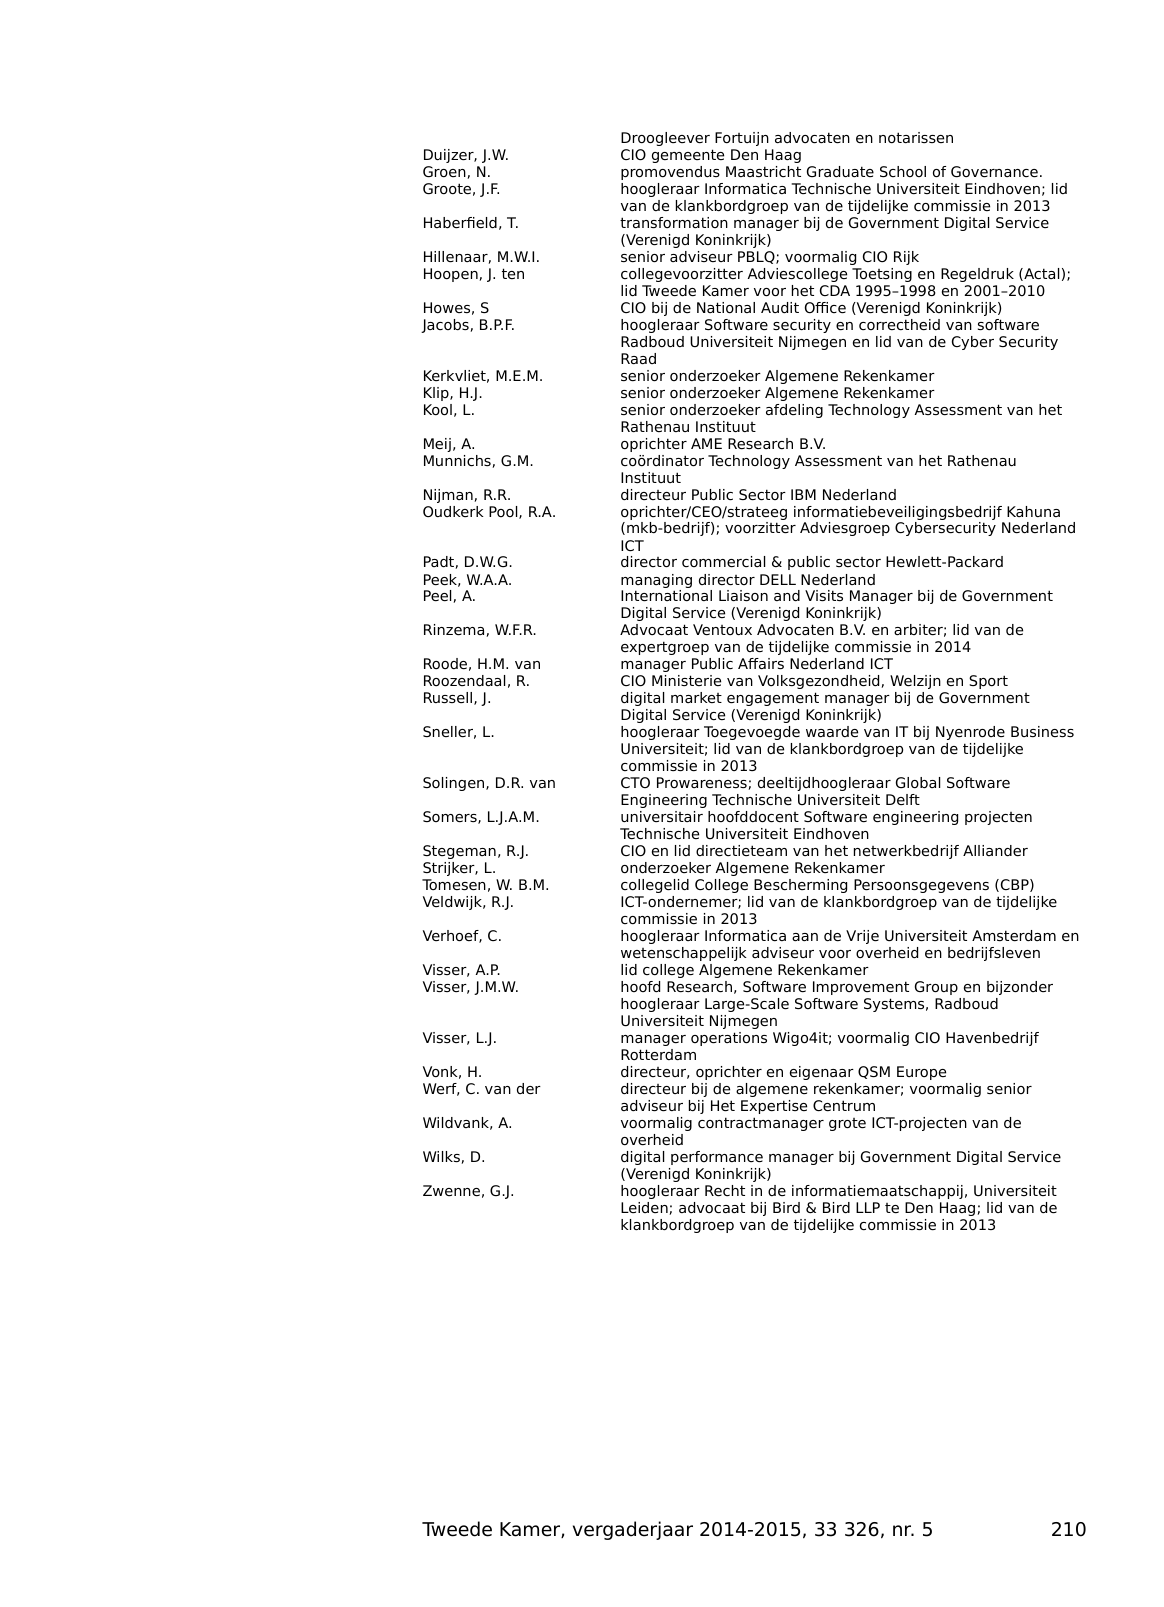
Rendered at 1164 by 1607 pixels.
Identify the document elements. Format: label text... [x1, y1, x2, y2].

table_cell Peek, W.A.A. [422, 571, 614, 588]
table_cell Nijman, R.R. [422, 486, 614, 503]
table_cell CIO Ministerie van Volksgezondheid, Welzijn en Sport [614, 673, 1087, 690]
table_cell International Liaison and Visits Manager bij de Government Digital Service (Verenigd Koninkrijk) [614, 588, 1087, 622]
table_cell director commercial & public sector Hewlett-Packard [614, 554, 1087, 571]
table_cell hoofd Research, Software Improvement Group en bijzonder hoogleraar Large-Scale Software Systems, Radboud Universiteit Nijmegen [614, 979, 1087, 1030]
table_cell managing director DELL Nederland [614, 571, 1087, 588]
table_cell Tomesen, W. B.M. [422, 877, 614, 894]
table_cell Rinzema, W.F.R. [422, 622, 614, 656]
table_cell collegevoorzitter Adviescollege Toetsing en Regeldruk (Actal); lid Tweede Kamer voor het CDA 1995–1998 en 2001–2010 [614, 266, 1087, 300]
table_cell Strijker, L. [422, 860, 614, 877]
table_cell Wilks, D. [422, 1149, 614, 1183]
table_cell oprichter/CEO/strateeg informatiebeveiligingsbedrijf Kahuna (mkb-bedrijf); voorzitter Adviesgroep Cybersecurity Nederland ICT [614, 504, 1087, 554]
table_cell manager Public Affairs Nederland ICT [614, 656, 1087, 673]
table_cell Munnichs, G.M. [422, 453, 614, 486]
table_cell CIO bij de National Audit Office (Verenigd Koninkrijk) [614, 300, 1087, 317]
table_cell hoogleraar Toegevoegde waarde van IT bij Nyenrode Business Universiteit; lid van de klankbordgroep van de tijdelijke commissie in 2013 [614, 724, 1087, 775]
table_cell Wildvank, A. [422, 1115, 614, 1149]
table_cell digital market engagement manager bij de Government Digital Service (Verenigd Koninkrijk) [614, 690, 1087, 724]
table_cell Zwenne, G.J. [422, 1183, 614, 1233]
table_cell oprichter AME Research B.V. [614, 436, 1087, 452]
table_cell Solingen, D.R. van [422, 775, 614, 809]
table_cell hoogleraar Recht in de informatiemaatschappij, Universiteit Leiden; advocaat bij Bird & Bird LLP te Den Haag; lid van de klankbordgroep van de tijdelijke commissie in 2013 [614, 1183, 1087, 1233]
table_cell Droogleever Fortuijn advocaten en notarissen [614, 130, 1087, 147]
table_cell promovendus Maastricht Graduate School of Governance. [614, 164, 1087, 181]
table_cell hoogleraar Informatica aan de Vrije Universiteit Amsterdam en wetenschappelijk adviseur voor overheid en bedrijfsleven [614, 928, 1087, 962]
table_cell senior onderzoeker Algemene Rekenkamer [614, 368, 1087, 384]
table_cell hoogleraar Informatica Technische Universiteit Eindhoven; lid van de klankbordgroep van de tijdelijke commissie in 2013 [614, 181, 1087, 215]
table_cell ICT-ondernemer; lid van de klankbordgroep van de tijdelijke commissie in 2013 [614, 894, 1087, 928]
table_cell CIO en lid directieteam van het netwerkbedrijf Alliander [614, 843, 1087, 860]
table_cell Visser, L.J. [422, 1030, 614, 1064]
table_cell Somers, L.J.A.M. [422, 809, 614, 843]
table_cell Kerkvliet, M.E.M. [422, 368, 614, 384]
table_cell onderzoeker Algemene Rekenkamer [614, 860, 1087, 877]
table_cell directeur, oprichter en eigenaar QSM Europe [614, 1064, 1087, 1081]
table_cell Visser, J.M.W. [422, 979, 614, 1030]
table_cell lid college Algemene Rekenkamer [614, 962, 1087, 979]
table_cell CTO Prowareness; deeltijdhoogleraar Global Software Engineering Technische Universiteit Delft [614, 775, 1087, 809]
table_cell hoogleraar Software security en correctheid van software Radboud Universiteit Nijmegen en lid van de Cyber Security Raad [614, 317, 1087, 368]
table_cell Groote, J.F. [422, 181, 614, 215]
table_cell directeur Public Sector IBM Nederland [614, 486, 1087, 503]
table_cell digital performance manager bij Government Digital Service (Verenigd Koninkrijk) [614, 1149, 1087, 1183]
table_cell collegelid College Bescherming Persoonsgegevens (CBP) [614, 877, 1087, 894]
table_cell Meij, A. [422, 436, 614, 452]
table_cell Groen, N. [422, 164, 614, 181]
table_cell Padt, D.W.G. [422, 554, 614, 571]
table_cell directeur bij de algemene rekenkamer; voormalig senior adviseur bij Het Expertise Centrum [614, 1081, 1087, 1115]
table_cell Advocaat Ventoux Advocaten B.V. en arbiter; lid van de expertgroep van de tijdelijke commissie in 2014 [614, 622, 1087, 656]
table_cell Klip, H.J. [422, 385, 614, 402]
table_cell Jacobs, B.P.F. [422, 317, 614, 368]
table_cell Hillenaar, M.W.I. [422, 249, 614, 266]
table_cell Sneller, L. [422, 724, 614, 775]
table_cell senior onderzoeker afdeling Technology Assessment van het Rathenau Instituut [614, 402, 1087, 436]
table_cell Hoopen, J. ten [422, 266, 614, 300]
table_cell Kool, L. [422, 402, 614, 436]
table_cell voormalig contractmanager grote ICT-projecten van de overheid [614, 1115, 1087, 1149]
table_cell Howes, S [422, 300, 614, 317]
table_cell CIO gemeente Den Haag [614, 147, 1087, 164]
table_cell manager operations Wigo4it; voormalig CIO Havenbedrijf Rotterdam [614, 1030, 1087, 1064]
table_cell transformation manager bij de Government Digital Service (Verenigd Koninkrijk) [614, 215, 1087, 249]
table_cell Oudkerk Pool, R.A. [422, 504, 614, 554]
table_cell Roode, H.M. van [422, 656, 614, 673]
table_cell Stegeman, R.J. [422, 843, 614, 860]
table_cell Roozendaal, R. [422, 673, 614, 690]
table_cell Werf, C. van der [422, 1081, 614, 1115]
table_cell [422, 130, 614, 147]
table_cell coördinator Technology Assessment van het Rathenau Instituut [614, 453, 1087, 486]
table_cell Duijzer, J.W. [422, 147, 614, 164]
table_cell senior adviseur PBLQ; voormalig CIO Rijk [614, 249, 1087, 266]
table_cell universitair hoofddocent Software engineering projecten Technische Universiteit Eindhoven [614, 809, 1087, 843]
table_cell Visser, A.P. [422, 962, 614, 979]
table_cell Peel, A. [422, 588, 614, 622]
table_cell Haberfield, T. [422, 215, 614, 249]
table_cell Veldwijk, R.J. [422, 894, 614, 928]
table_cell Russell, J. [422, 690, 614, 724]
table_cell Vonk, H. [422, 1064, 614, 1081]
table_cell Verhoef, C. [422, 928, 614, 962]
table_cell senior onderzoeker Algemene Rekenkamer [614, 385, 1087, 402]
